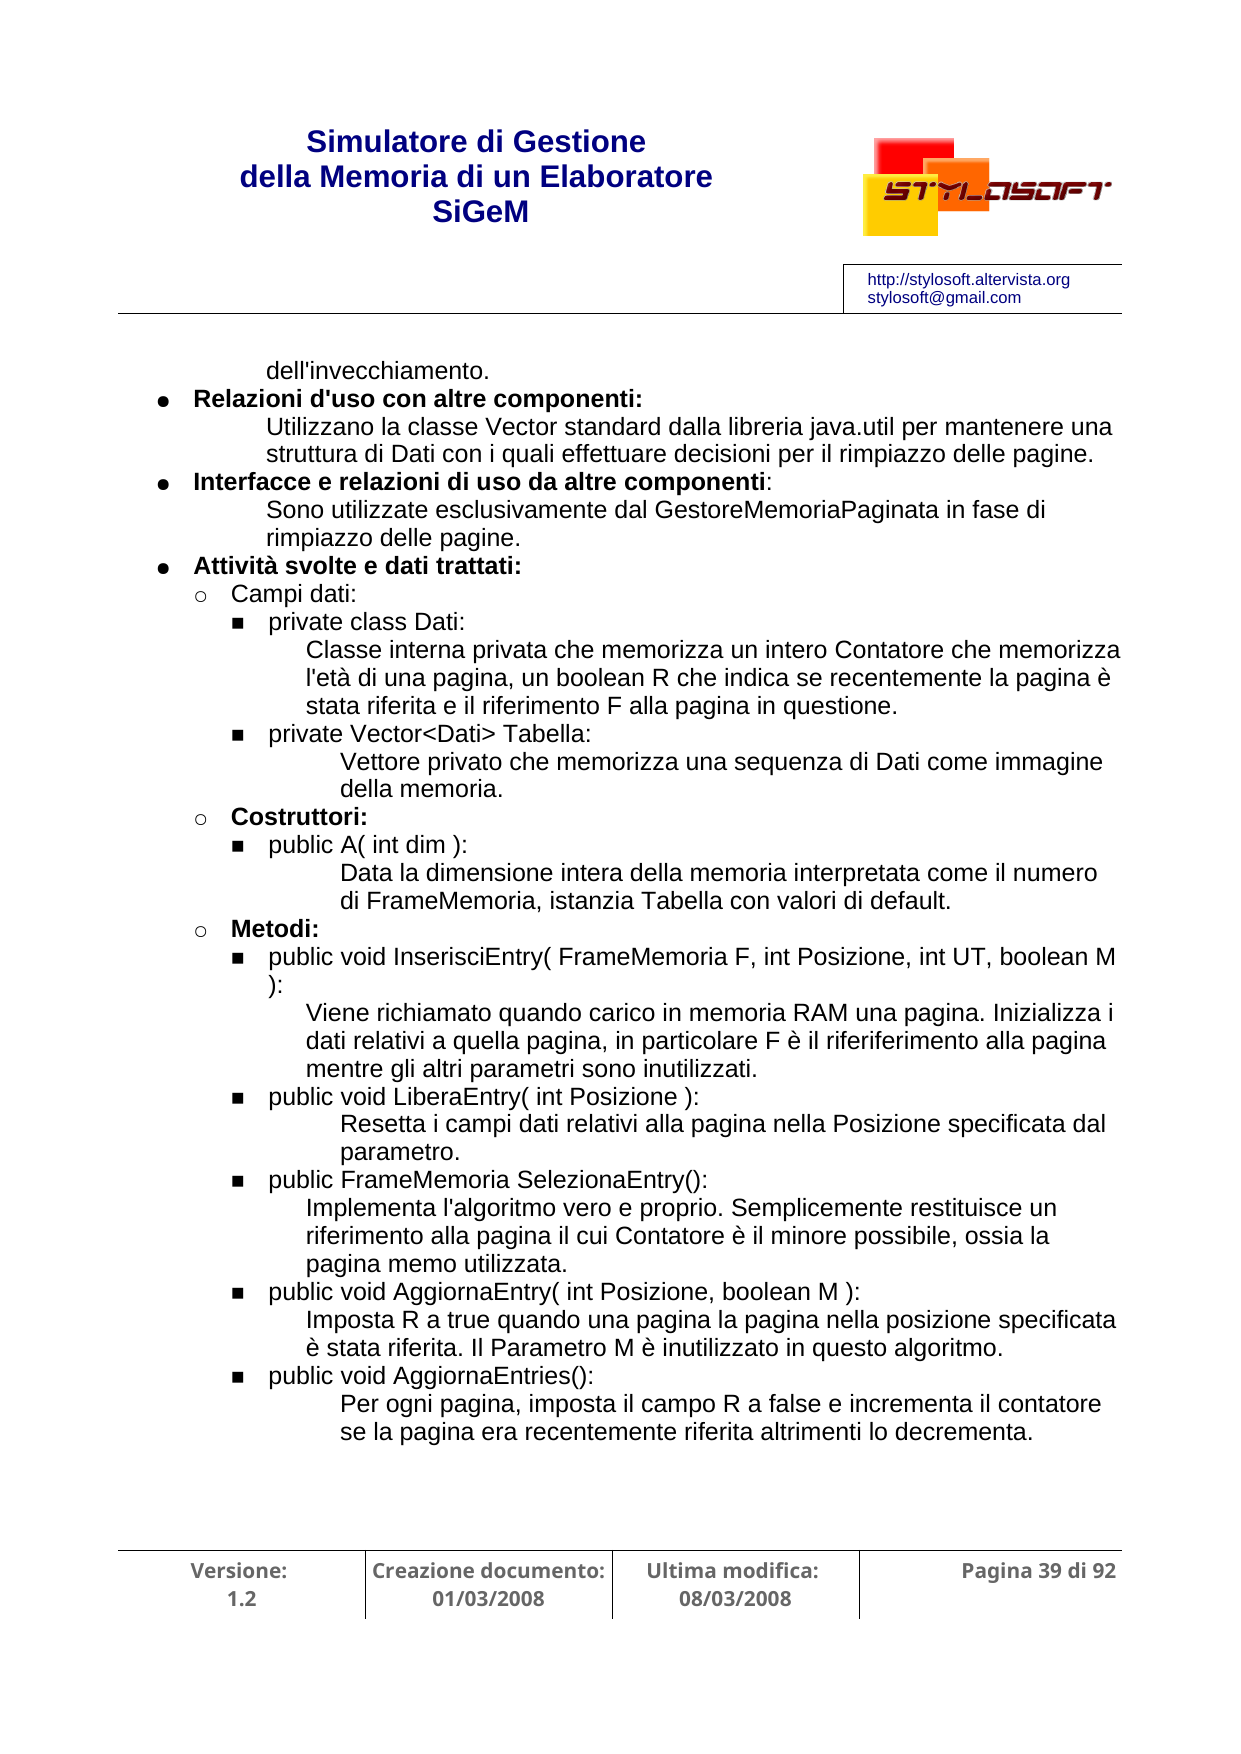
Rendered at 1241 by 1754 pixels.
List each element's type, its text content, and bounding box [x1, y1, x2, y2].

list private class Dati: [231, 608, 1122, 636]
list Viene richiamato quando carico in memoria RAM una pagina. Inizializza i dati relativi a quella pagina, in particolare F è il riferiferimento alla pagina mentre gli altri parametri sono inutilizzati. [268, 999, 1122, 1082]
list Interfacce e relazioni di uso da altre componenti: Sono utilizzate esclusivamente dal GestoreMemoriaPaginata in fase di rimpiazzo delle pagine. [156, 468, 1122, 552]
list Metodi: [193, 915, 1122, 943]
list public void AggiornaEntry( int Posizione, boolean M ): [231, 1278, 1122, 1306]
list public void InserisciEntry( FrameMemoria F, int Posizione, int UT, boolean M ): [231, 943, 1122, 999]
list Imposta R a true quando una pagina la pagina nella posizione specificata è stata riferita. Il Parametro M è inutilizzato in questo algoritmo. [268, 1306, 1122, 1362]
list Attività svolte e dati trattati: [156, 552, 1122, 580]
list Costruttori: [193, 803, 1122, 831]
list Implementa l'algoritmo vero e proprio. Semplicemente restituisce un riferimento alla pagina il cui Contatore è il minore possibile, ossia la pagina memo utilizzata. [268, 1194, 1122, 1278]
picture [848, 123, 1117, 247]
list Classe interna privata che memorizza un intero Contatore che memorizza l'età di una pagina, un boolean R che indica se recentemente la pagina è stata riferita e il riferimento F alla pagina in questione. [268, 636, 1122, 719]
list Relazioni d'uso con altre componenti: Utilizzano la classe Vector standard dalla libreria java.util per mantenere una struttura di Dati con i quali effettuare decisioni per il rimpiazzo delle pagine. [156, 384, 1122, 468]
list dell'invecchiamento. [156, 357, 1122, 384]
list private Vector<Dati> Tabella: Vettore privato che memorizza una sequenza di Dati come immagine della memoria. [231, 719, 1122, 803]
list public FrameMemoria SelezionaEntry(): [231, 1166, 1122, 1194]
list Campi dati: [193, 580, 1122, 608]
list public void LiberaEntry( int Posizione ): Resetta i campi dati relativi alla pagina nella Posizione specificata dal parametro. [231, 1082, 1122, 1166]
list public void AggiornaEntries(): Per ogni pagina, imposta il campo R a false e incrementa il contatore se la pagina era recentemente riferita altrimenti lo decrementa. [231, 1362, 1122, 1445]
list public A( int dim ): Data la dimensione intera della memoria interpretata come il numero di FrameMemoria, istanzia Tabella con valori di default. [231, 831, 1122, 915]
